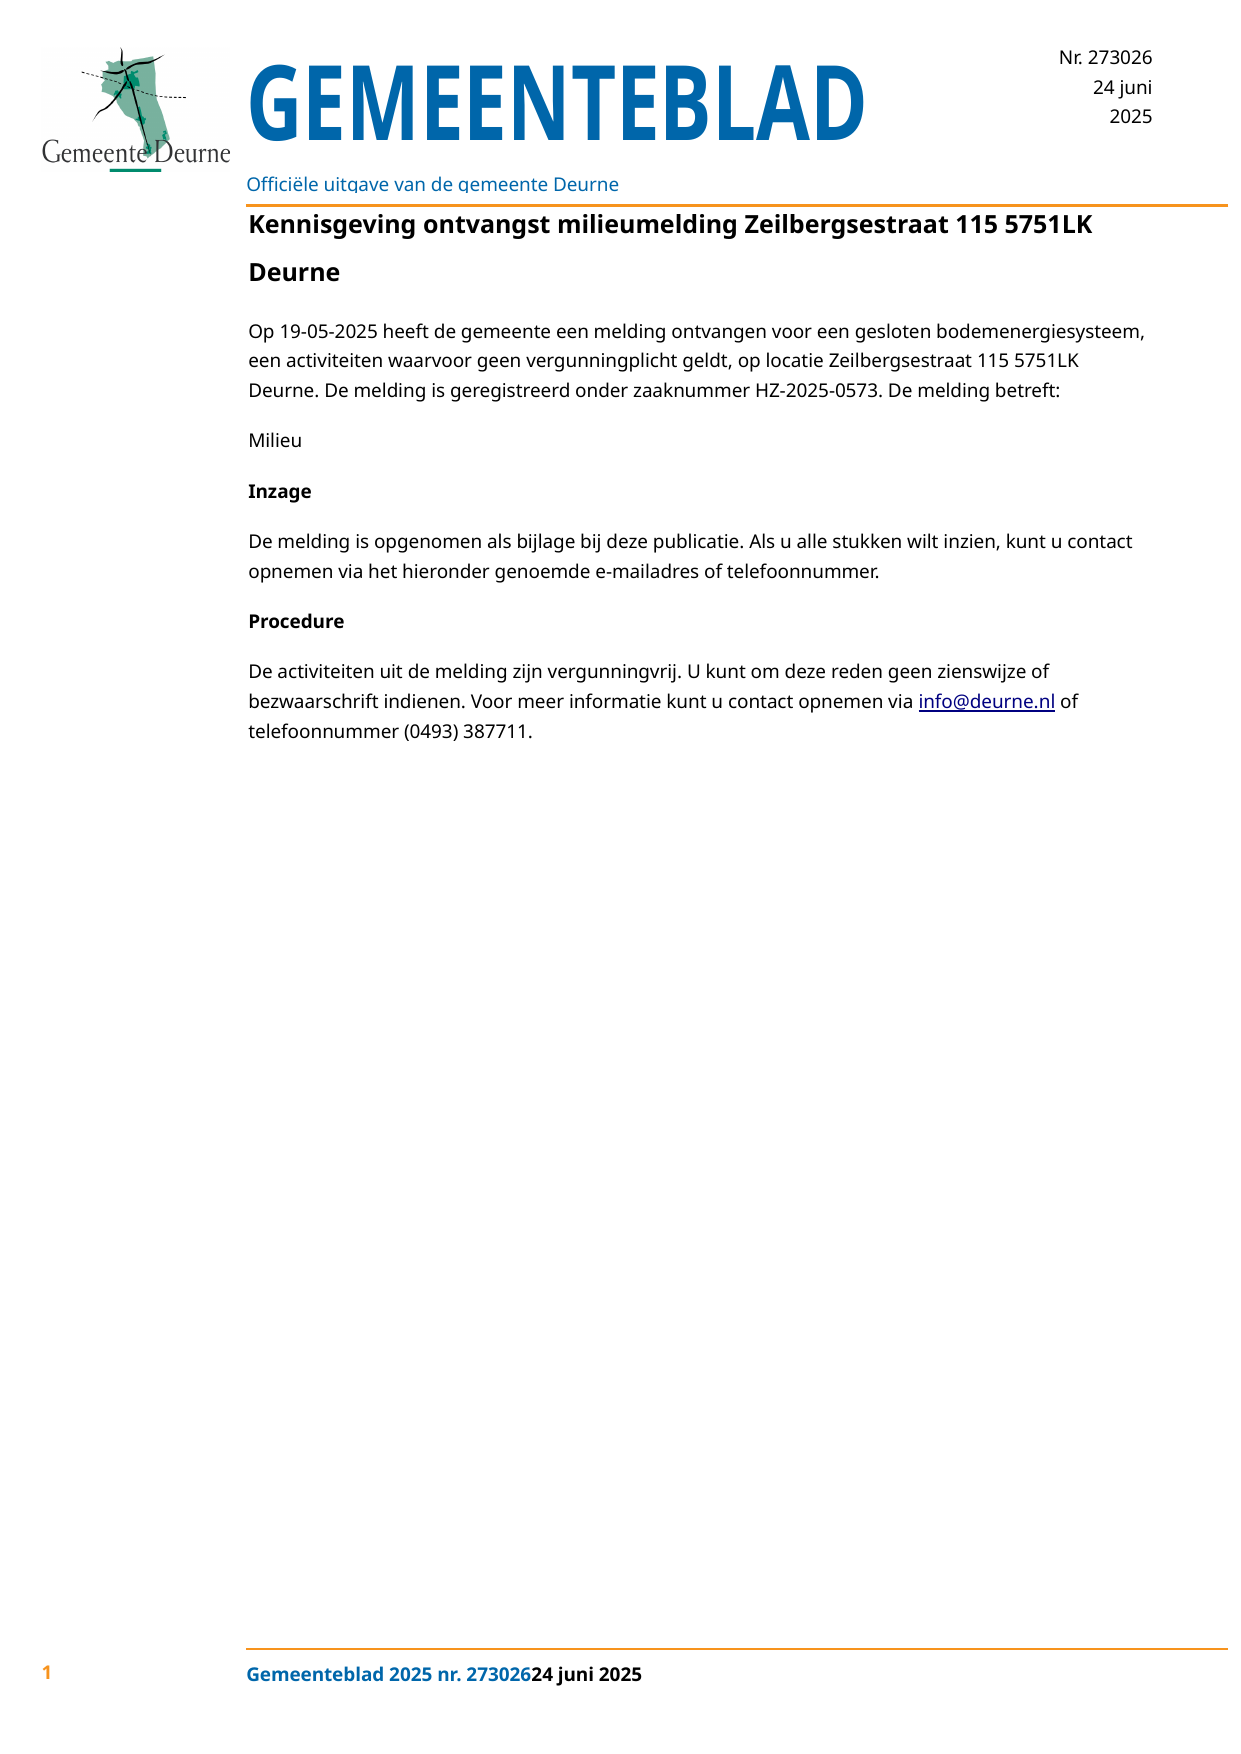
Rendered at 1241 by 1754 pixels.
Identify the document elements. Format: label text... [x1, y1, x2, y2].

text Inzage [248, 478, 1152, 504]
text Procedure [248, 608, 1152, 634]
text Kennisgeving ontvangst milieumelding Zeilbergsestraat 115 5751LK Deurne [248, 207, 1152, 288]
text De melding is opgenomen als bijlage bij deze publicatie. Als u alle stukken wilt inzien, kunt u contact opnemen via het hieronder genoemde e-mailadres of telefoonnummer. [248, 528, 1152, 584]
text Milieu [248, 427, 1152, 453]
picture [41, 47, 231, 172]
text De activiteiten uit de melding zijn vergunningvrij. U kunt om deze reden geen zienswijze of bezwaarschrift indienen. Voor meer informatie kunt u contact opnemen via info@deurne.nl of telefoonnummer (0493) 387711. [248, 659, 1152, 744]
text Op 19-05-2025 heeft de gemeente een melding ontvangen voor een gesloten bodemenergiesysteem, een activiteiten waarvoor geen vergunningplicht geldt, op locatie Zeilbergsestraat 115 5751LK Deurne. De melding is geregistreerd onder zaaknummer HZ-2025-0573. De melding betreft: [248, 318, 1152, 403]
